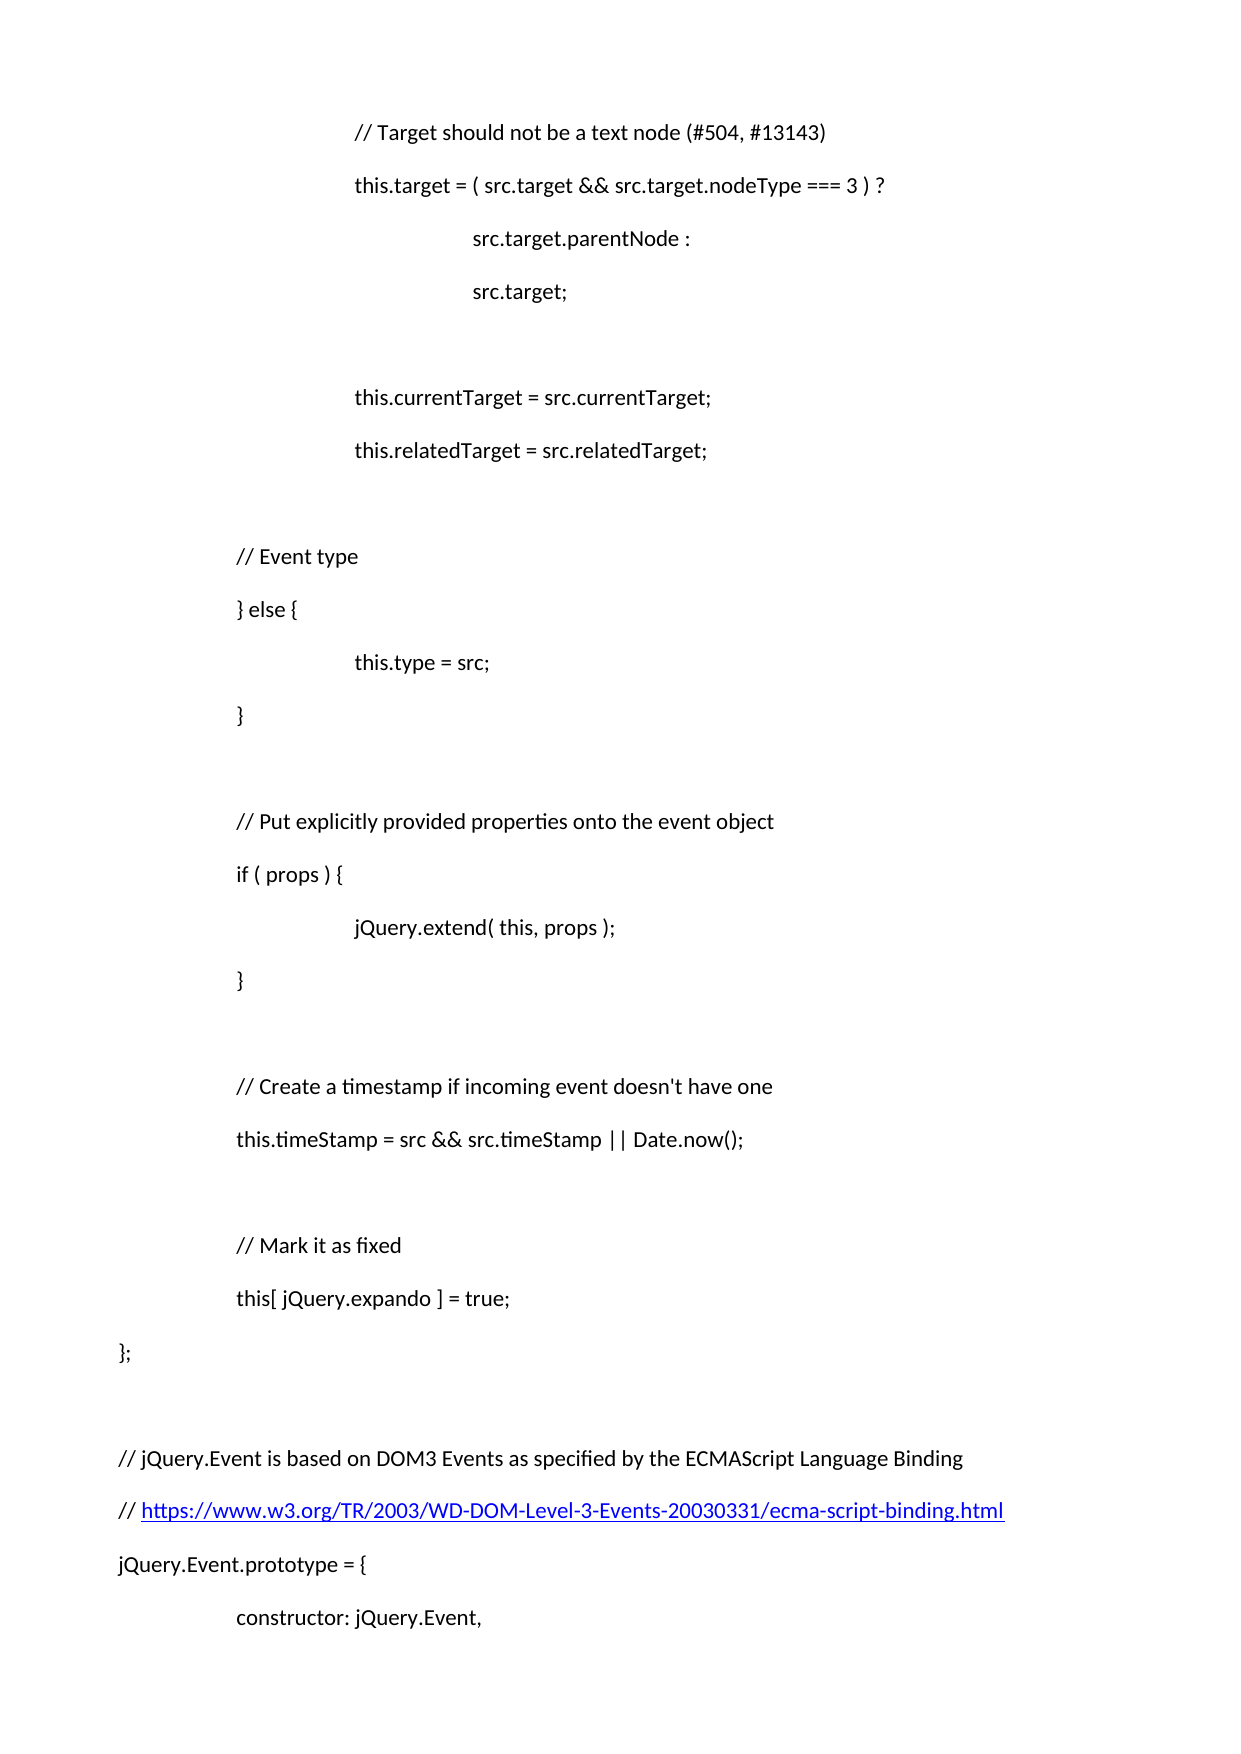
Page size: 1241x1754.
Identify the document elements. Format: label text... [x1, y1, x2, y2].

text // https://www.w3.org/TR/2003/WD-DOM-Level-3-Events-20030331/ecma-script-binding.html [118, 1497, 1122, 1525]
text constructor: jQuery.Event, [118, 1603, 1122, 1631]
text // Event type [118, 542, 1122, 570]
text jQuery.Event.prototype = { [118, 1550, 1122, 1578]
text // jQuery.Event is based on DOM3 Events as specified by the ECMAScript Language Binding [118, 1444, 1122, 1472]
text // Create a timestamp if incoming event doesn't have one [118, 1072, 1122, 1101]
text this.type = src; [118, 648, 1122, 676]
text } [118, 701, 1122, 729]
text this.relatedTarget = src.relatedTarget; [118, 436, 1122, 464]
text src.target.parentNode : [118, 224, 1122, 252]
text // Put explicitly provided properties onto the event object [118, 807, 1122, 835]
text this[ jQuery.expando ] = true; [118, 1284, 1122, 1313]
text } [118, 966, 1122, 994]
text } else { [118, 595, 1122, 623]
text this.currentTarget = src.currentTarget; [118, 383, 1122, 411]
text if ( props ) { [118, 860, 1122, 888]
text this.timeStamp = src && src.timeStamp || Date.now(); [118, 1126, 1122, 1153]
text jQuery.extend( this, props ); [118, 913, 1122, 941]
text }; [118, 1338, 1122, 1366]
text this.target = ( src.target && src.target.nodeType === 3 ) ? [118, 171, 1122, 199]
text src.target; [118, 277, 1122, 305]
text // Mark it as fixed [118, 1232, 1122, 1259]
text // Target should not be a text node (#504, #13143) [118, 118, 1122, 146]
